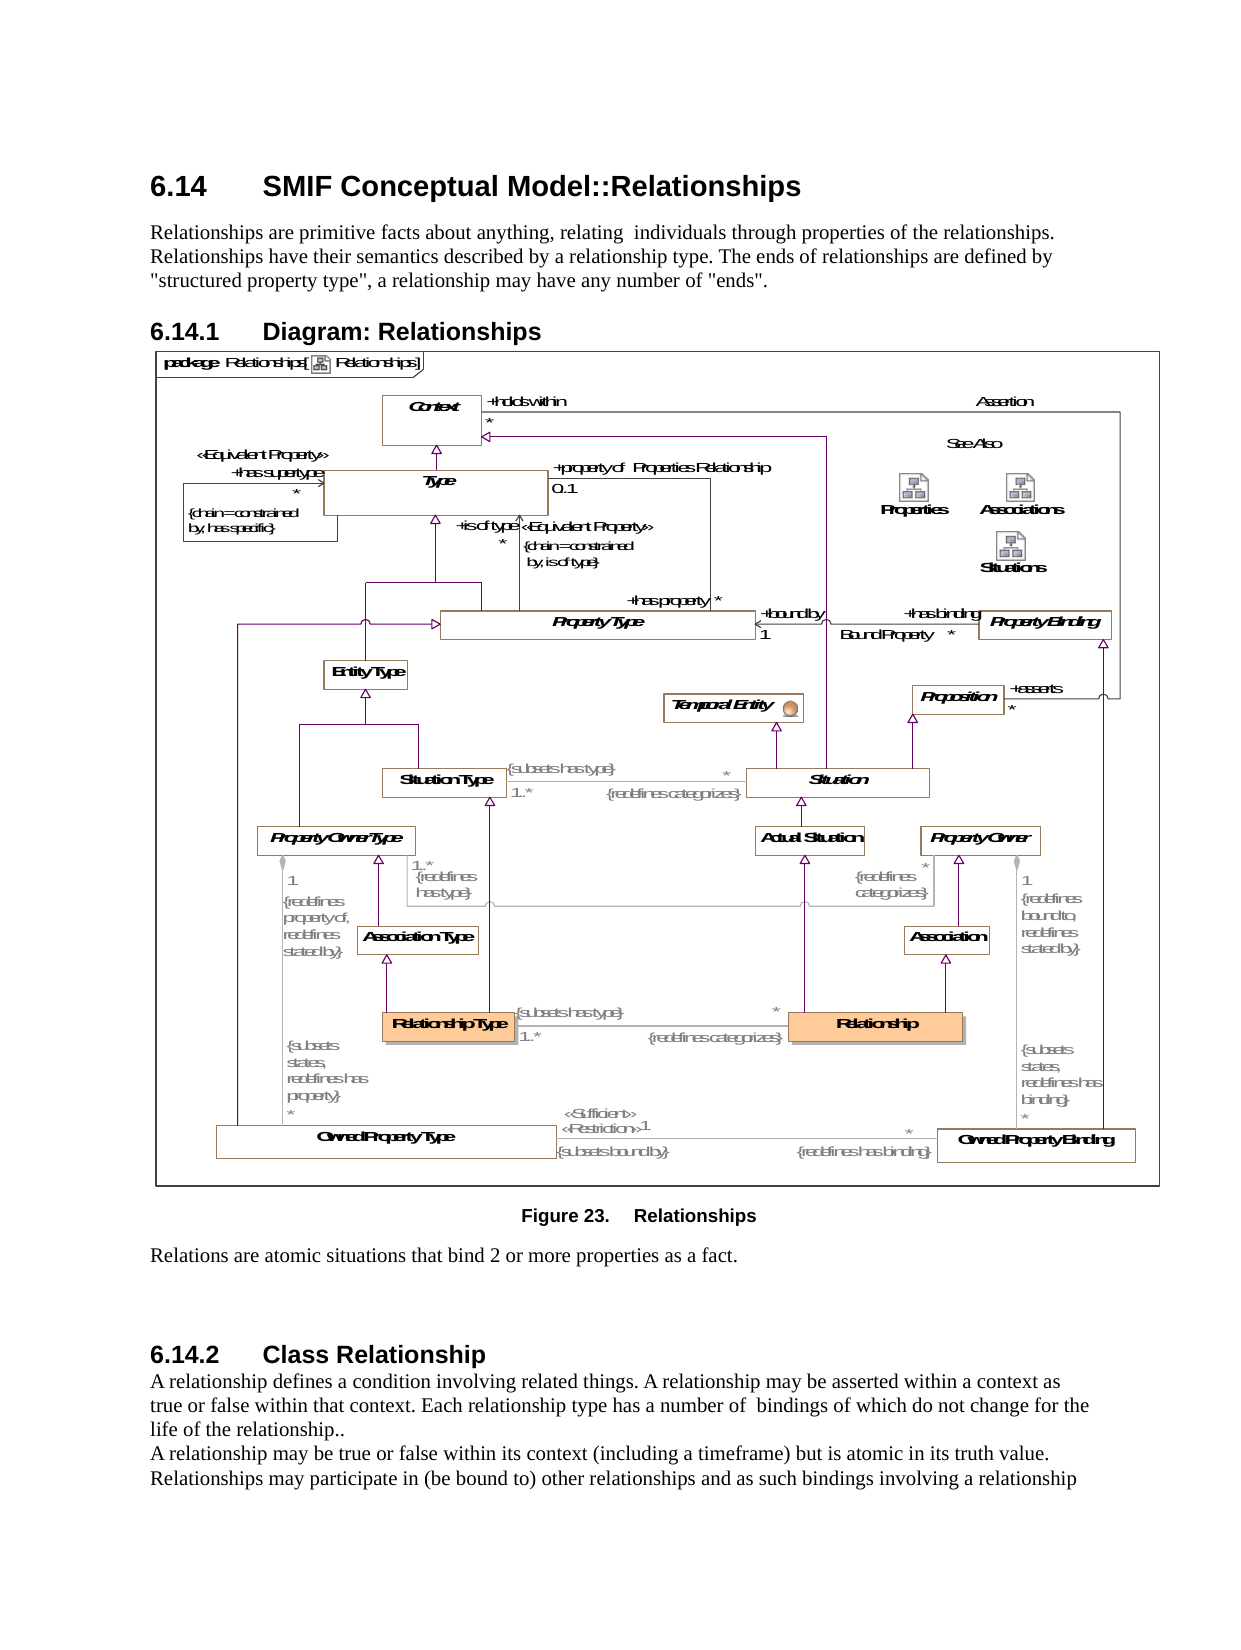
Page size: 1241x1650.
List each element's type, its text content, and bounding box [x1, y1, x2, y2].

list Relationships [187, 1205, 1090, 1227]
subtitle SMIF Conceptual Model::Relationships [150, 169, 1090, 203]
text Relationships are primitive facts about anything, relating individuals through properties of the relationships. Relationships have their semantics described by a relationship type. The ends of relationships are defined by "structured property type", a relationship may have any number of "ends". [150, 220, 1090, 292]
subtitle Class Relationship [150, 1340, 1090, 1369]
text A relationship defines a condition involving related things. A relationship may be asserted within a context as true or false within that context. Each relationship type has a number of bindings of which do not change for the life of the relationship.. A relationship may be true or false within its context (including a timeframe) but is atomic in its truth value. Relationships may participate in (be bound to) other relationships and as such bindings involving a relationship [150, 1369, 1090, 1489]
subtitle Diagram: Relationships [150, 317, 1090, 345]
text Relations are atomic situations that bind 2 or more properties as a fact. [150, 1243, 1090, 1267]
